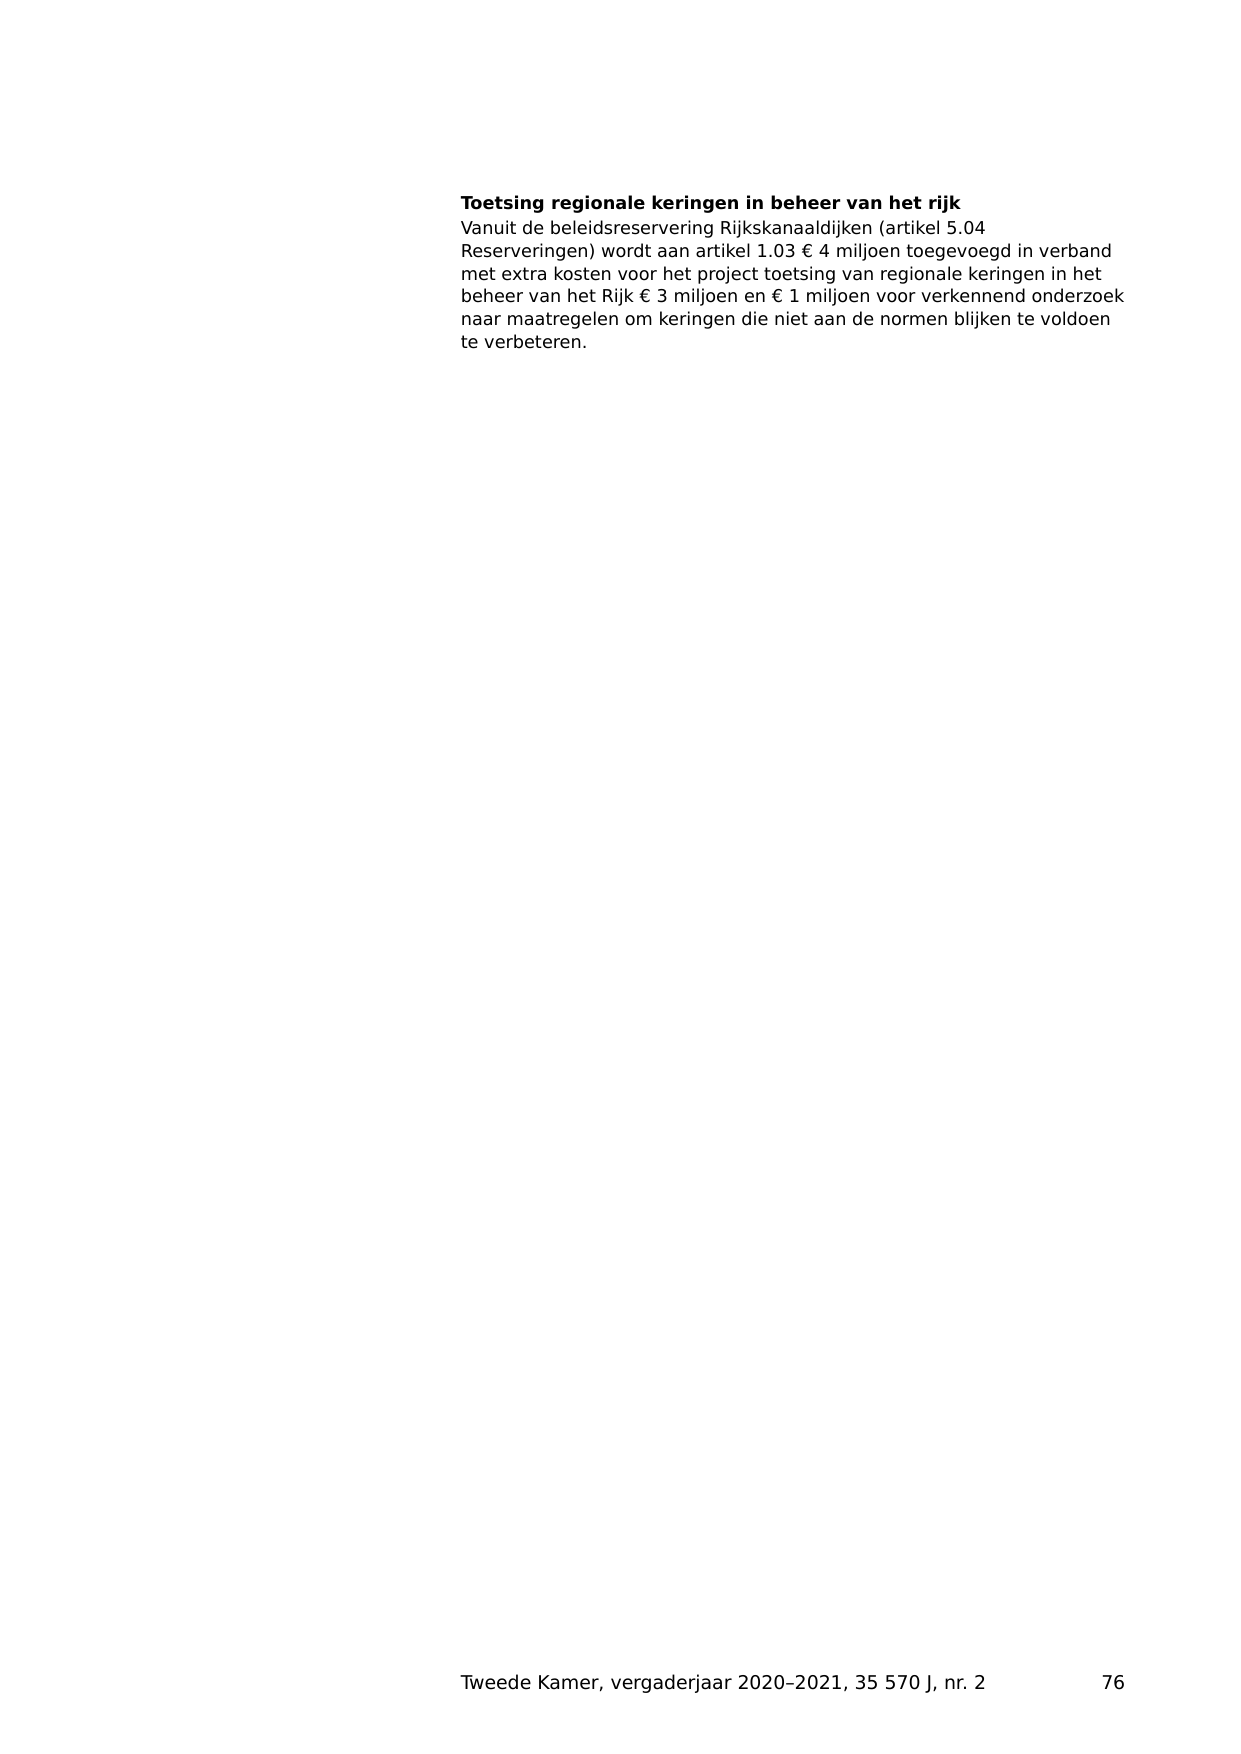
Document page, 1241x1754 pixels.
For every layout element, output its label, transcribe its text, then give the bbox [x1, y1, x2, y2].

text Toetsing regionale keringen in beheer van het rijk [461, 191, 1125, 214]
text Vanuit de beleidsreservering Rijkskanaaldijken (artikel 5.04 Reserveringen) wordt aan artikel 1.03 € 4 miljoen toegevoegd in verband met extra kosten voor het project toetsing van regionale keringen in het beheer van het Rijk € 3 miljoen en € 1 miljoen voor verkennend onderzoek naar maatregelen om keringen die niet aan de normen blijken te voldoen te verbeteren. [461, 216, 1125, 353]
